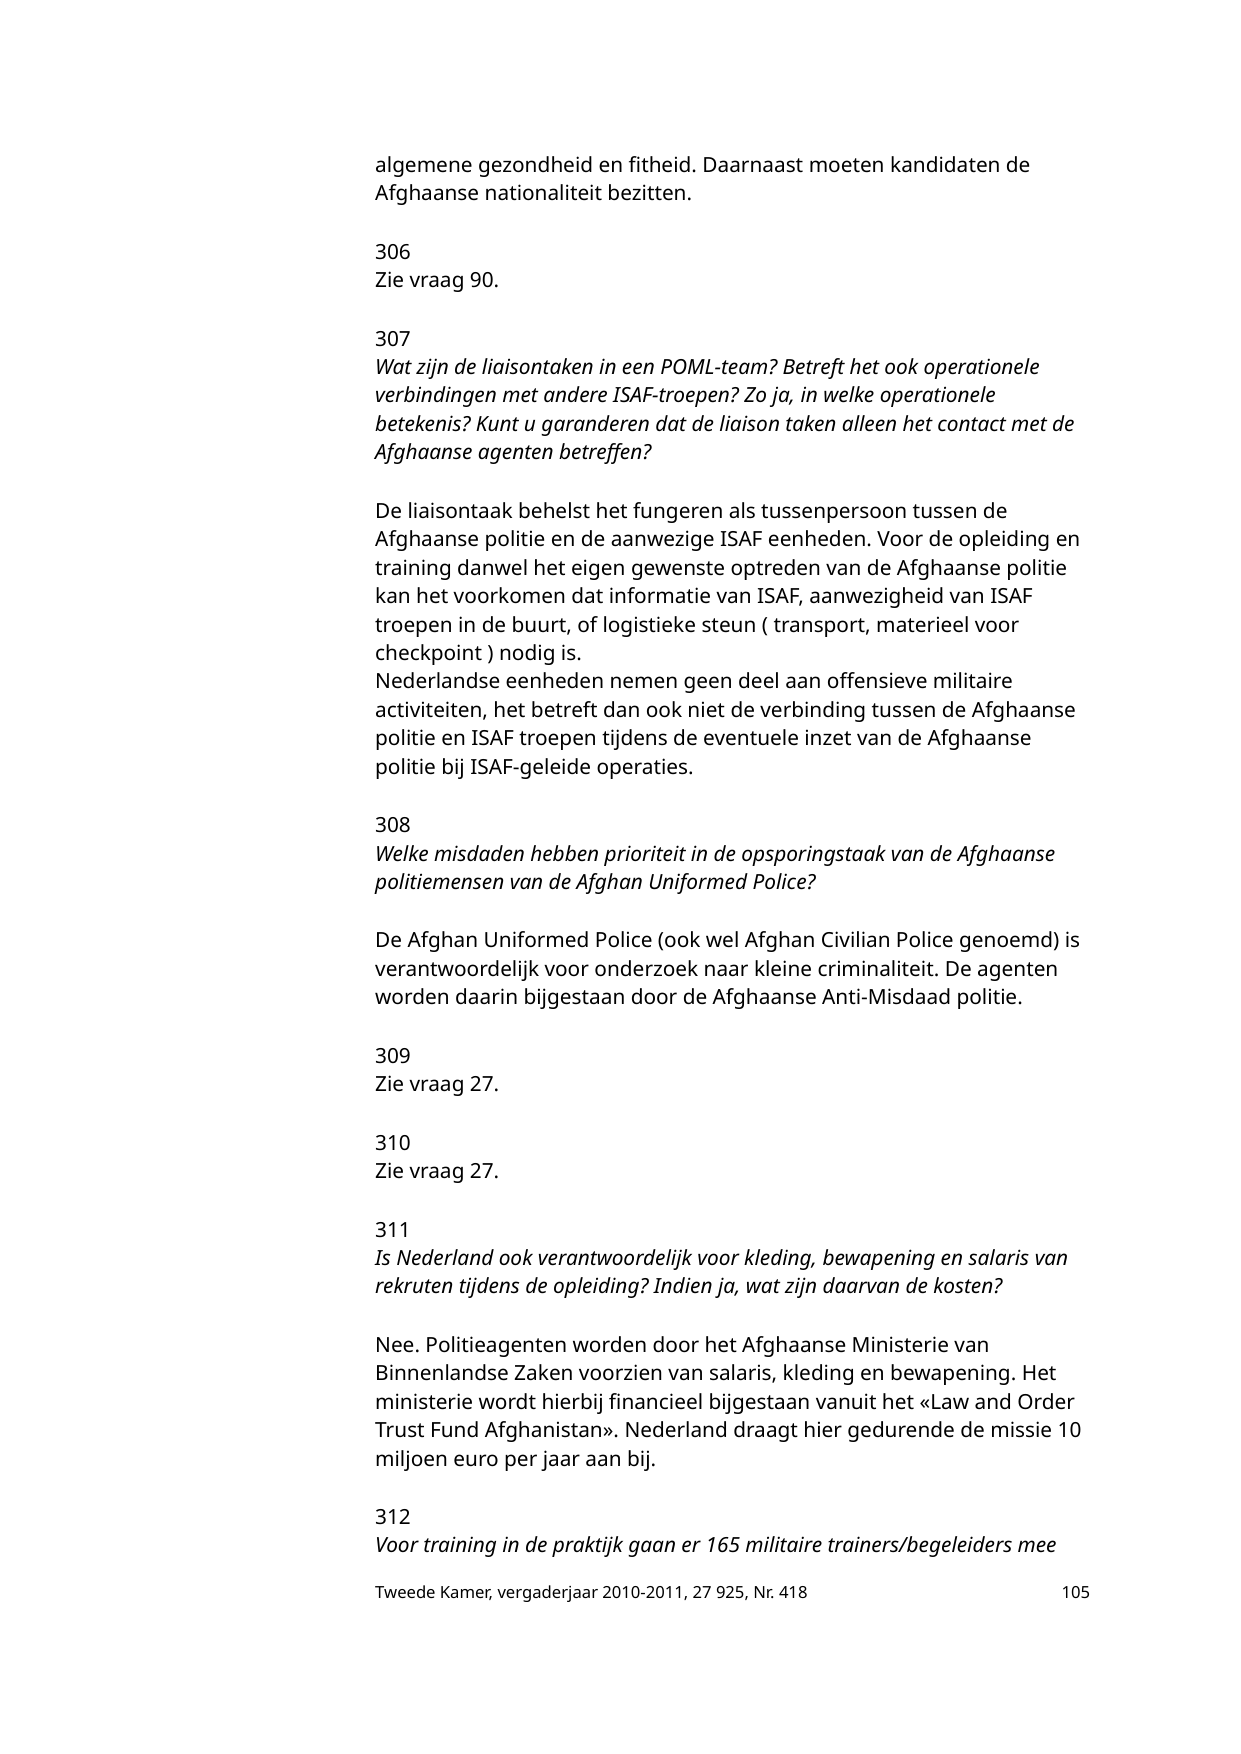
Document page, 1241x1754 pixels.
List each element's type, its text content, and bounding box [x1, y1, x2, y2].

text 307 [375, 324, 1090, 352]
text Zie vraag 27. [375, 1156, 1090, 1185]
text Welke misdaden hebben prioriteit in de opsporingstaak van de Afghaanse politiemensen van de Afghan Uniformed Police? [375, 839, 1090, 896]
text Is Nederland ook verantwoordelijk voor kleding, bewapening en salaris van rekruten tijdens de opleiding? Indien ja, wat zijn daarvan de kosten? [375, 1243, 1090, 1300]
text algemene gezondheid en fitheid. Daarnaast moeten kandidaten de Afghaanse nationaliteit bezitten. [375, 150, 1090, 207]
text 308 [375, 810, 1090, 839]
text 306 [375, 237, 1090, 265]
text 311 [375, 1215, 1090, 1243]
text 309 [375, 1041, 1090, 1069]
text Zie vraag 90. [375, 265, 1090, 294]
text Zie vraag 27. [375, 1069, 1090, 1098]
text Wat zijn de liaisontaken in een POML-team? Betreft het ook operationele verbindingen met andere ISAF-troepen? Zo ja, in welke operationele betekenis? Kunt u garanderen dat de liaison taken alleen het contact met de Afghaanse agenten betreffen? [375, 352, 1090, 466]
text Nee. Politieagenten worden door het Afghaanse Ministerie van Binnenlandse Zaken voorzien van salaris, kleding en bewapening. Het ministerie wordt hierbij financieel bijgestaan vanuit het «Law and Order Trust Fund Afghanistan». Nederland draagt hier gedurende de missie 10 miljoen euro per jaar aan bij. [375, 1330, 1090, 1472]
text Voor training in de praktijk gaan er 165 militaire trainers/begeleiders mee [375, 1531, 1090, 1559]
text 310 [375, 1128, 1090, 1156]
text 312 [375, 1502, 1090, 1531]
text De Afghan Uniformed Police (ook wel Afghan Civilian Police genoemd) is verantwoordelijk voor onderzoek naar kleine criminaliteit. De agenten worden daarin bijgestaan door de Afghaanse Anti-Misdaad politie. [375, 926, 1090, 1011]
text Nederlandse eenheden nemen geen deel aan offensieve militaire activiteiten, het betreft dan ook niet de verbinding tussen de Afghaanse politie en ISAF troepen tijdens de eventuele inzet van de Afghaanse politie bij ISAF-geleide operaties. [375, 667, 1090, 780]
text De liaisontaak behelst het fungeren als tussenpersoon tussen de Afghaanse politie en de aanwezige ISAF eenheden. Voor de opleiding en training danwel het eigen gewenste optreden van de Afghaanse politie kan het voorkomen dat informatie van ISAF, aanwezigheid van ISAF troepen in de buurt, of logistieke steun ( transport, materieel voor checkpoint ) nodig is. [375, 496, 1090, 667]
